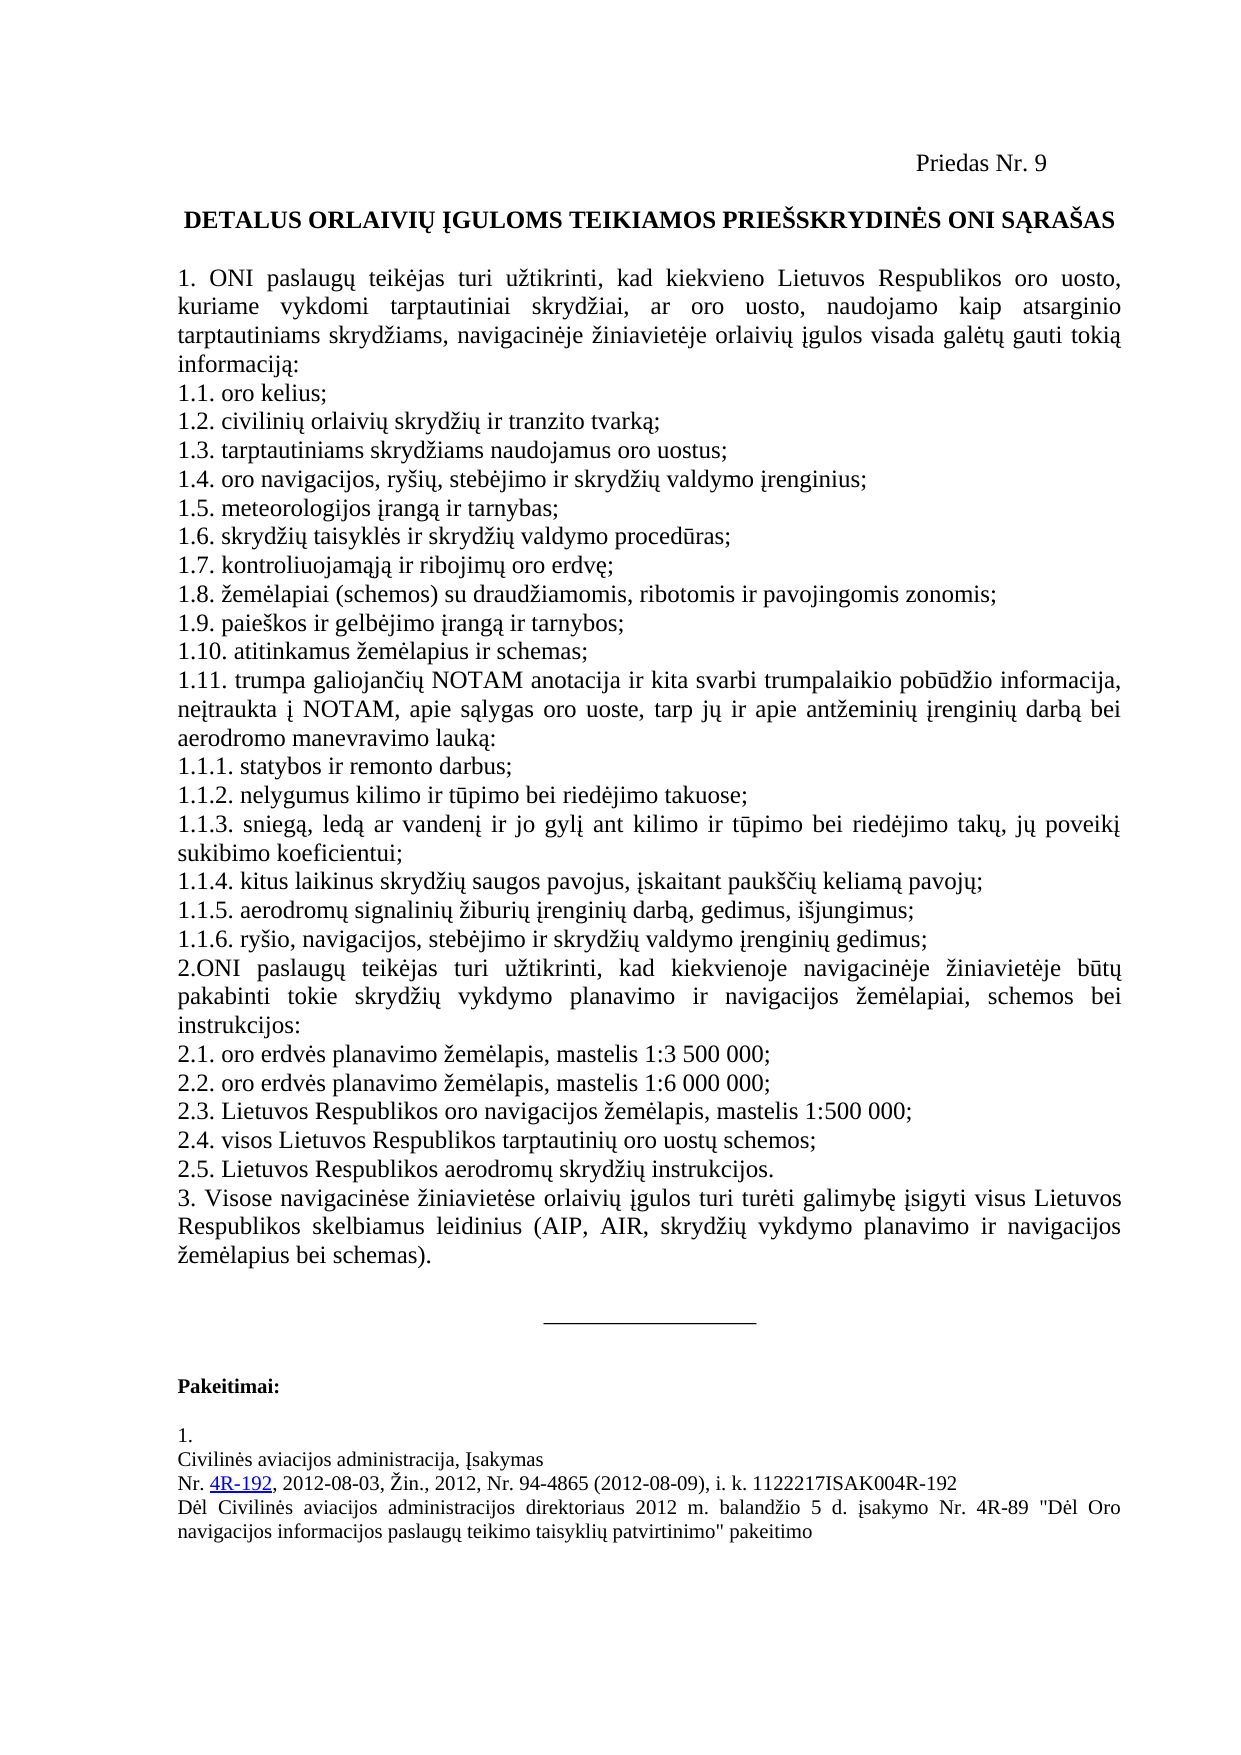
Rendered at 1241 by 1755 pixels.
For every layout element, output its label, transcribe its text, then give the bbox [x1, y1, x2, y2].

text Civilinės aviacijos administracija, Įsakymas [177, 1447, 1122, 1471]
text Pakeitimai: [177, 1374, 1122, 1398]
text 2.4. visos Lietuvos Respublikos tarptautinių oro uostų schemos; [177, 1125, 1122, 1154]
text 1.11. trumpa galiojančių NOTAM anotacija ir kita svarbi trumpalaikio pobūdžio informacija, neįtraukta į NOTAM, apie sąlygas oro uoste, tarp jų ir apie antžeminių įrenginių darbą bei aerodromo manevravimo lauką: [177, 665, 1122, 751]
text 1.1.1. statybos ir remonto darbus; [177, 751, 1122, 780]
text 2.2. oro erdvės planavimo žemėlapis, mastelis 1:6 000 000; [177, 1068, 1122, 1096]
text 1.1.4. kitus laikinus skrydžių saugos pavojus, įskaitant paukščių keliamą pavojų; [177, 866, 1122, 895]
text 2.5. Lietuvos Respublikos aerodromų skrydžių instrukcijos. [177, 1154, 1122, 1183]
text 1.1.5. aerodromų signalinių žiburių įrenginių darbą, gedimus, išjungimus; [177, 895, 1122, 924]
text 2.3. Lietuvos Respublikos oro navigacijos žemėlapis, mastelis 1:500 000; [177, 1096, 1122, 1125]
text 1.5. meteorologijos įrangą ir tarnybas; [177, 493, 1122, 521]
text 1.1.3. sniegą, ledą ar vandenį ir jo gylį ant kilimo ir tūpimo bei riedėjimo takų, jų poveikį sukibimo koeficientui; [177, 809, 1122, 866]
text 3. Visose navigacinėse žiniavietėse orlaivių įgulos turi turėti galimybę įsigyti visus Lietuvos Respublikos skelbiamus leidinius (AIP, AIR, skrydžių vykdymo planavimo ir navigacijos žemėlapius bei schemas). [177, 1183, 1122, 1269]
text 1.1.2. nelygumus kilimo ir tūpimo bei riedėjimo takuose; [177, 780, 1122, 809]
text 1.6. skrydžių taisyklės ir skrydžių valdymo procedūras; [177, 521, 1122, 550]
text 1.3. tarptautiniams skrydžiams naudojamus oro uostus; [177, 435, 1122, 464]
text DETALUS ORLAIVIŲ ĮGULOMS TEIKIAMOS PRIEŠSKRYDINĖS ONI SĄRAŠAS [177, 205, 1122, 234]
text 1.1. oro kelius; [177, 378, 1122, 406]
text 2.ONI paslaugų teikėjas turi užtikrinti, kad kiekvienoje navigacinėje žiniavietėje būtų pakabinti tokie skrydžių vykdymo planavimo ir navigacijos žemėlapiai, schemos bei instrukcijos: [177, 953, 1122, 1039]
text 1.1.6. ryšio, navigacijos, stebėjimo ir skrydžių valdymo įrenginių gedimus; [177, 924, 1122, 953]
text 1.10. atitinkamus žemėlapius ir schemas; [177, 636, 1122, 665]
text _________________ [177, 1298, 1122, 1326]
text 1.7. kontroliuojamąją ir ribojimų oro erdvę; [177, 550, 1122, 579]
text Nr. 4R-192, 2012-08-03, Žin., 2012, Nr. 94-4865 (2012-08-09), i. k. 1122217ISAK004R-192 [177, 1471, 1122, 1495]
text 1.9. paieškos ir gelbėjimo įrangą ir tarnybos; [177, 608, 1122, 636]
text 1.4. oro navigacijos, ryšių, stebėjimo ir skrydžių valdymo įrenginius; [177, 464, 1122, 493]
text 1. [177, 1423, 1122, 1447]
text 1.2. civilinių orlaivių skrydžių ir tranzito tvarką; [177, 406, 1122, 435]
text 2.1. oro erdvės planavimo žemėlapis, mastelis 1:3 500 000; [177, 1039, 1122, 1068]
text Priedas Nr. 9 [916, 148, 1122, 176]
text 1. ONI paslaugų teikėjas turi užtikrinti, kad kiekvieno Lietuvos Respublikos oro uosto, kuriame vykdomi tarptautiniai skrydžiai, ar oro uosto, naudojamo kaip atsarginio tarptautiniams skrydžiams, navigacinėje žiniavietėje orlaivių įgulos visada galėtų gauti tokią informaciją: [177, 263, 1122, 378]
text Dėl Civilinės aviacijos administracijos direktoriaus 2012 m. balandžio 5 d. įsakymo Nr. 4R-89 "Dėl Oro navigacijos informacijos paslaugų teikimo taisyklių patvirtinimo" pakeitimo [177, 1495, 1122, 1543]
text 1.8. žemėlapiai (schemos) su draudžiamomis, ribotomis ir pavojingomis zonomis; [177, 579, 1122, 608]
